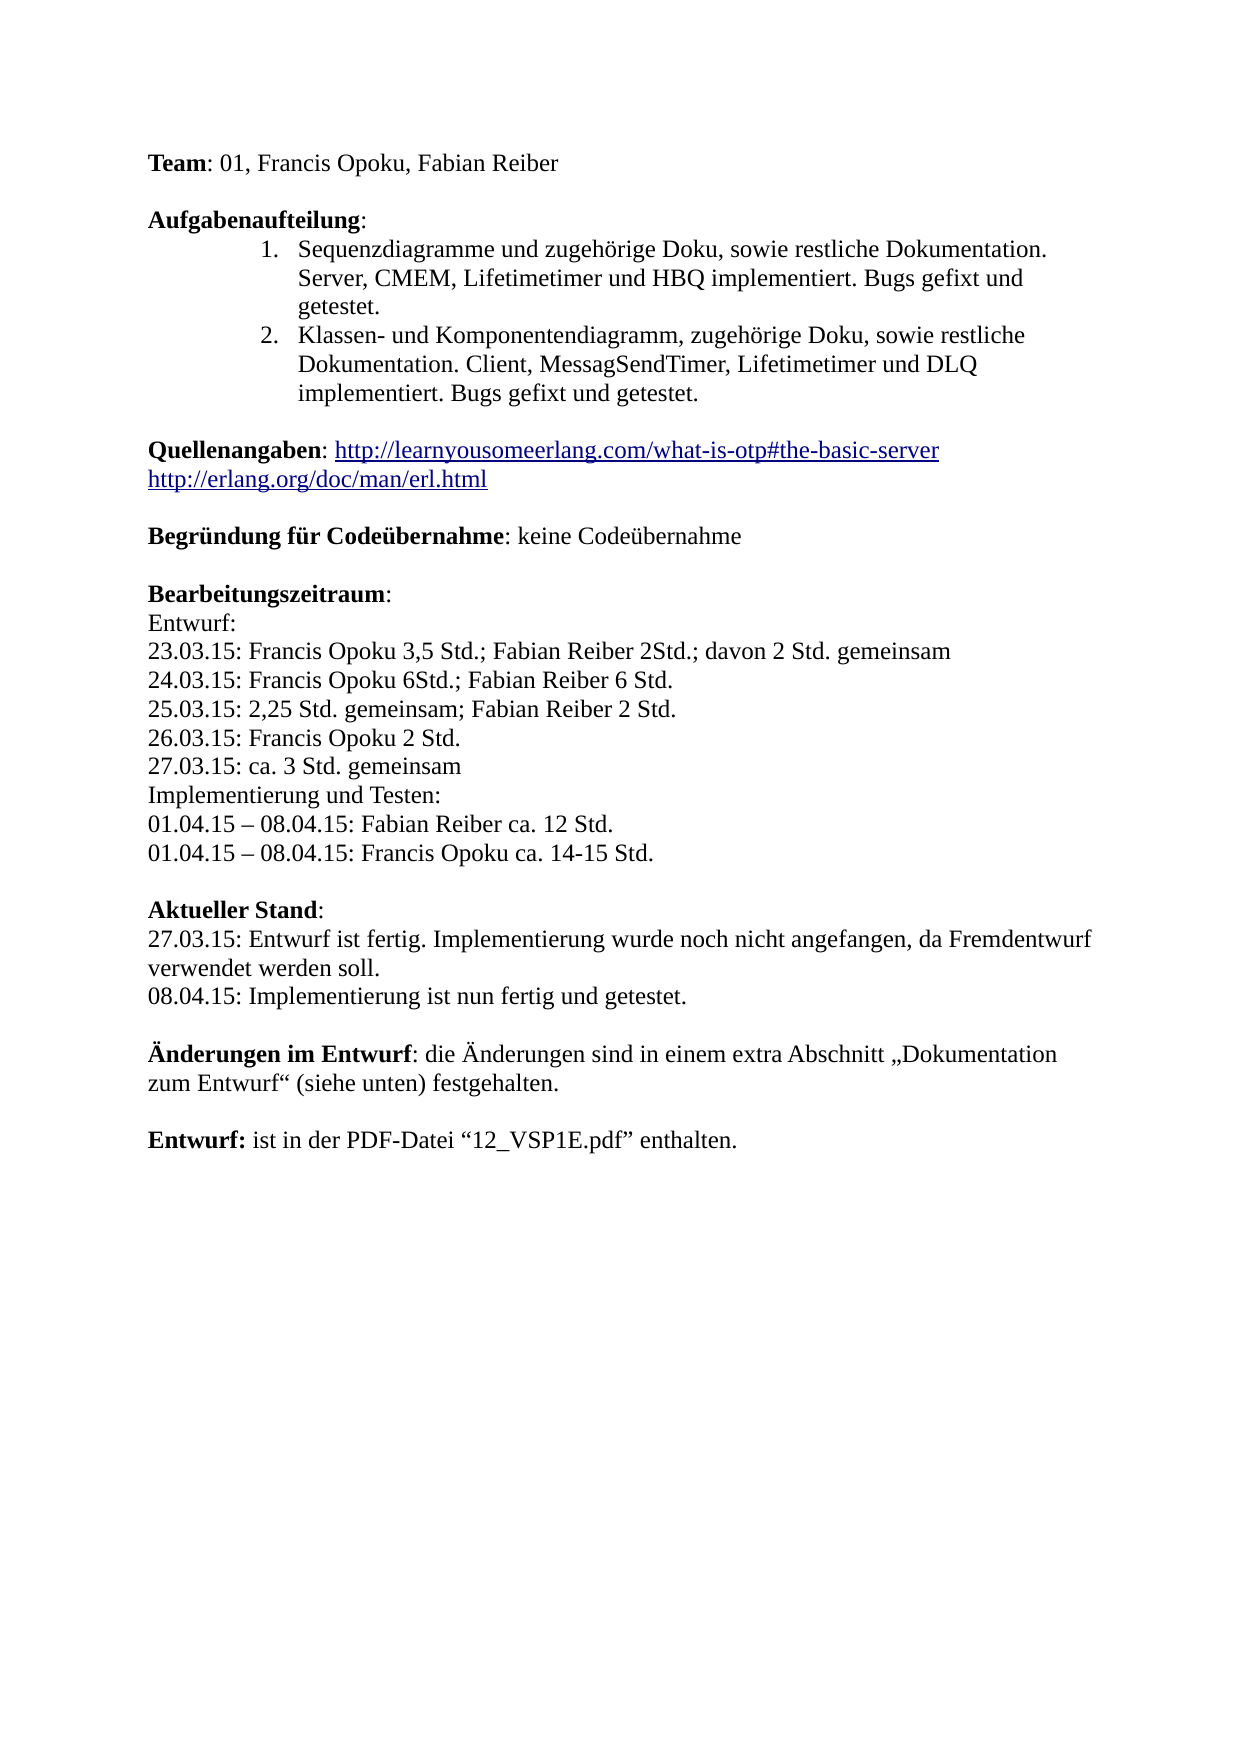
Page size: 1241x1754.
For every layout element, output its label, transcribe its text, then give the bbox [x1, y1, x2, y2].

text Aufgabenaufteilung: [148, 205, 1093, 234]
list Klassen- und Komponentendiagramm, zugehörige Doku, sowie restliche Dokumentation. Client, MessagSendTimer, Lifetimetimer und DLQ implementiert. Bugs gefixt und getestet. [260, 320, 1093, 406]
text Entwurf: [148, 608, 1093, 636]
text http://erlang.org/doc/man/erl.html [148, 464, 1093, 493]
text Bearbeitungszeitraum: [148, 579, 1093, 608]
text 01.04.15 – 08.04.15: Francis Opoku ca. 14-15 Std. [148, 838, 1093, 866]
text Quellenangaben: http://learnyousomeerlang.com/what-is-otp#the-basic-server [148, 435, 1093, 464]
text 23.03.15: Francis Opoku 3,5 Std.; Fabian Reiber 2Std.; davon 2 Std. gemeinsam [148, 636, 1093, 665]
text Begründung für Codeübernahme: keine Codeübernahme [148, 521, 1093, 550]
list Sequenzdiagramme und zugehörige Doku, sowie restliche Dokumentation. Server, CMEM, Lifetimetimer und HBQ implementiert. Bugs gefixt und getestet. [260, 234, 1093, 320]
text 27.03.15: Entwurf ist fertig. Implementierung wurde noch nicht angefangen, da Fremdentwurf verwendet werden soll. [148, 924, 1093, 981]
text Aktueller Stand: [148, 895, 1093, 924]
text 25.03.15: 2,25 Std. gemeinsam; Fabian Reiber 2 Std. [148, 694, 1093, 723]
text 24.03.15: Francis Opoku 6Std.; Fabian Reiber 6 Std. [148, 665, 1093, 694]
text 01.04.15 – 08.04.15: Fabian Reiber ca. 12 Std. [148, 809, 1093, 838]
text Änderungen im Entwurf: die Änderungen sind in einem extra Abschnitt „Dokumentation zum Entwurf“ (siehe unten) festgehalten. [148, 1039, 1093, 1096]
text 08.04.15: Implementierung ist nun fertig und getestet. [148, 981, 1093, 1010]
text Implementierung und Testen: [148, 780, 1093, 809]
text 26.03.15: Francis Opoku 2 Std. [148, 723, 1093, 751]
text Team: 01, Francis Opoku, Fabian Reiber [148, 148, 1093, 176]
text 27.03.15: ca. 3 Std. gemeinsam [148, 751, 1093, 780]
text Entwurf: ist in der PDF-Datei “12_VSP1E.pdf” enthalten. [148, 1125, 1093, 1154]
